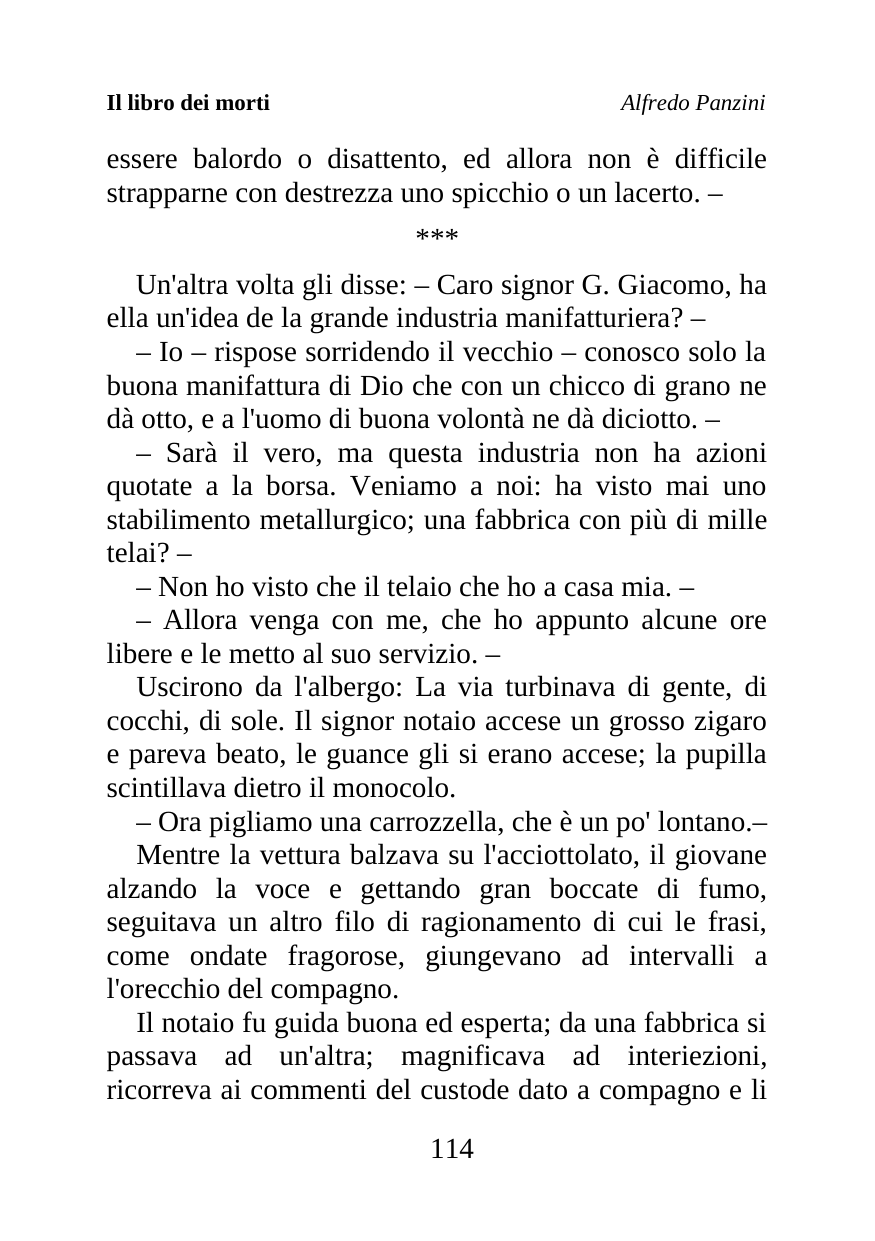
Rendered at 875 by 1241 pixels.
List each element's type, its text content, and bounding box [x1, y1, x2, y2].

text Il notaio fu guida buona ed esperta; da una fabbrica si passava ad un'altra; magnificava ad interiezioni, ricorreva ai commenti del custode dato a compagno e li [106, 1005, 768, 1106]
text – Io – rispose sorridendo il vecchio – conosco solo la buona manifattura di Dio che con un chicco di grano ne dà otto, e a l'uomo di buona volontà ne dà diciotto. – [106, 334, 768, 435]
text essere balordo o disattento, ed allora non è difficile strapparne con destrezza uno spicchio o un lacerto. – [106, 141, 768, 208]
text – Ora pigliamo una carrozzella, che è un po' lontano.– [106, 804, 768, 837]
text – Sarà il vero, ma questa industria non ha azioni quotate a la borsa. Veniamo a noi: ha visto mai uno stabilimento metallurgico; una fabbrica con più di mille telai? – [106, 435, 768, 569]
text Un'altra volta gli disse: – Caro signor G. Giacomo, ha ella un'idea de la grande industria manifatturiera? – [106, 267, 768, 334]
text *** [106, 221, 768, 254]
text Uscirono da l'albergo: La via turbinava di gente, di cocchi, di sole. Il signor notaio accese un grosso zigaro e pareva beato, le guance gli si erano accese; la pupilla scintillava dietro il monocolo. [106, 669, 768, 804]
text – Non ho visto che il telaio che ho a casa mia. – [106, 569, 768, 602]
text – Allora venga con me, che ho appunto alcune ore libere e le metto al suo servizio. – [106, 602, 768, 669]
text Mentre la vettura balzava su l'acciottolato, il giovane alzando la voce e gettando gran boccate di fumo, seguitava un altro filo di ragionamento di cui le frasi, come ondate fragorose, giungevano ad intervalli a l'orecchio del compagno. [106, 837, 768, 1005]
